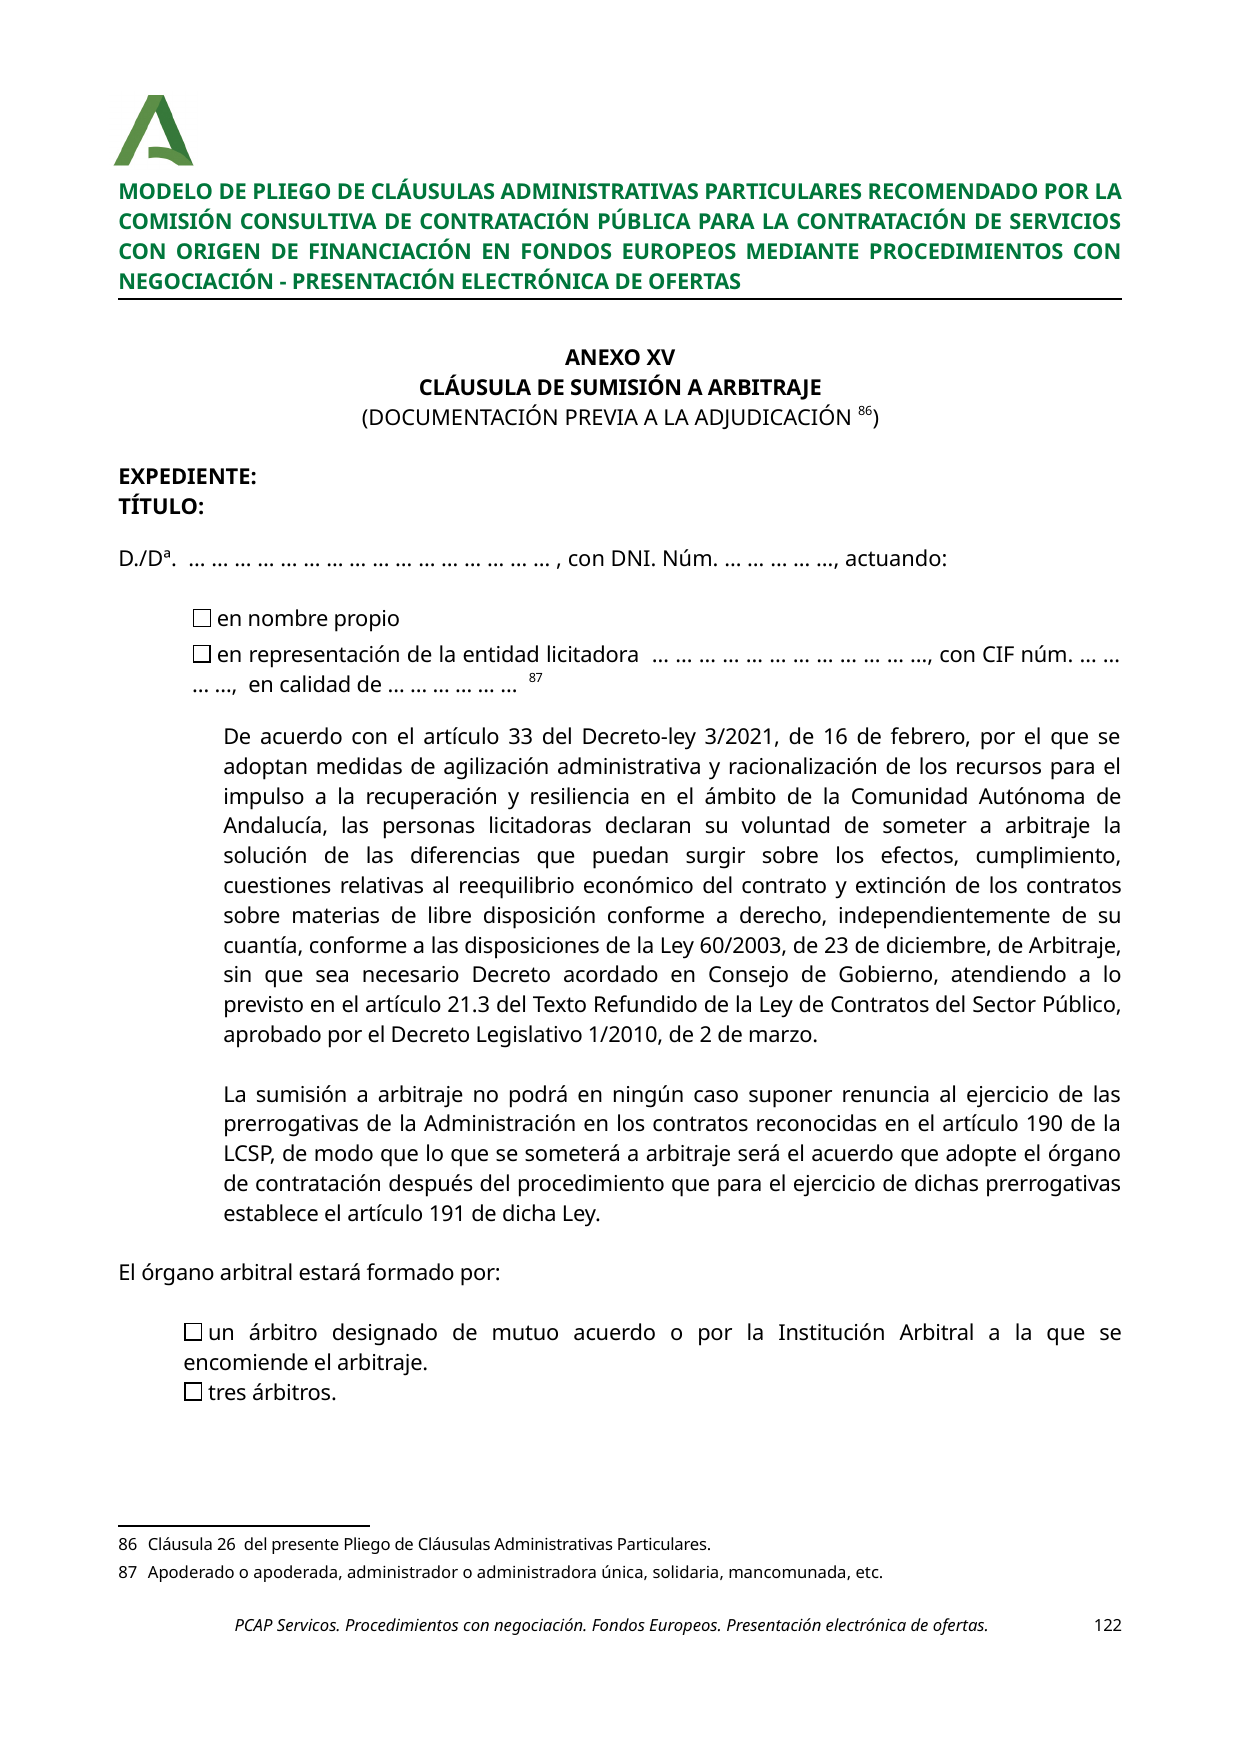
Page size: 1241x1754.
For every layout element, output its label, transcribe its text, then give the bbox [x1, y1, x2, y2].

text El órgano arbitral estará formado por: [118, 1257, 1122, 1287]
text TÍTULO: [118, 491, 1122, 521]
text un árbitro designado de mutuo acuerdo o por la Institución Arbitral a la que se encomiende el arbitraje. [183, 1317, 1122, 1377]
text CLÁUSULA DE SUMISIÓN A ARBITRAJE [118, 372, 1122, 402]
text De acuerdo con el artículo 33 del Decreto-ley 3/2021, de 16 de febrero, por el que se adoptan medidas de agilización administrativa y racionalización de los recursos para el impulso a la recuperación y resiliencia en el ámbito de la Comunidad Autónoma de Andalucía, las personas licitadoras declaran su voluntad de someter a arbitraje la solución de las diferencias que puedan surgir sobre los efectos, cumplimiento, cuestiones relativas al reequilibrio económico del contrato y extinción de los contratos sobre materias de libre disposición conforme a derecho, independientemente de su cuantía, conforme a las disposiciones de la Ley 60/2003, de 23 de diciembre, de Arbitraje, sin que sea necesario Decreto acordado en Consejo de Gobierno, atendiendo a lo previsto en el artículo 21.3 del Texto Refundido de la Ley de Contratos del Sector Público, aprobado por el Decreto Legislativo 1/2010, de 2 de marzo. [223, 721, 1122, 1049]
text D./Dª. … … … … … … … … … … … … … … … … , con DNI. Núm. … … … … …, actuando: [118, 543, 1122, 573]
text EXPEDIENTE: [118, 461, 1122, 491]
text en nombre propio [192, 603, 1122, 633]
text Cláusula 26 del presente Pliego de Cláusulas Administrativas Particulares. [118, 1532, 1122, 1555]
text Apoderado o apoderada, administrador o administradora única, solidaria, mancomunada, etc. [118, 1561, 1122, 1584]
text en representación de la entidad licitadora … … … … … … … … … … … …, con CIF núm. … … … …, en calidad de … … … … … … [192, 639, 1122, 698]
text (DOCUMENTACIÓN PREVIA A LA ADJUDICACIÓN ) [118, 402, 1122, 431]
text La sumisión a arbitraje no podrá en ningún caso suponer renuncia al ejercicio de las prerrogativas de la Administración en los contratos reconocidas en el artículo 190 de la LCSP, de modo que lo que se someterá a arbitraje será el acuerdo que adopte el órgano de contratación después del procedimiento que para el ejercicio de dichas prerrogativas establece el artículo 191 de dicha Ley. [223, 1079, 1122, 1228]
text ANEXO XV [118, 342, 1122, 372]
text MODELO DE PLIEGO DE CLÁUSULAS ADMINISTRATIVAS PARTICULARES RECOMENDADO POR LA COMISIÓN CONSULTIVA DE CONTRATACIÓN PÚBLICA PARA LA CONTRATACIÓN DE SERVICIOS CON ORIGEN DE FINANCIACIÓN EN FONDOS EUROPEOS MEDIANTE PROCEDIMIENTOS CON NEGOCIACIÓN - PRESENTACIÓN ELECTRÓNICA DE OFERTAS [118, 176, 1122, 298]
text tres árbitros. [183, 1377, 1122, 1406]
picture [109, 91, 198, 170]
